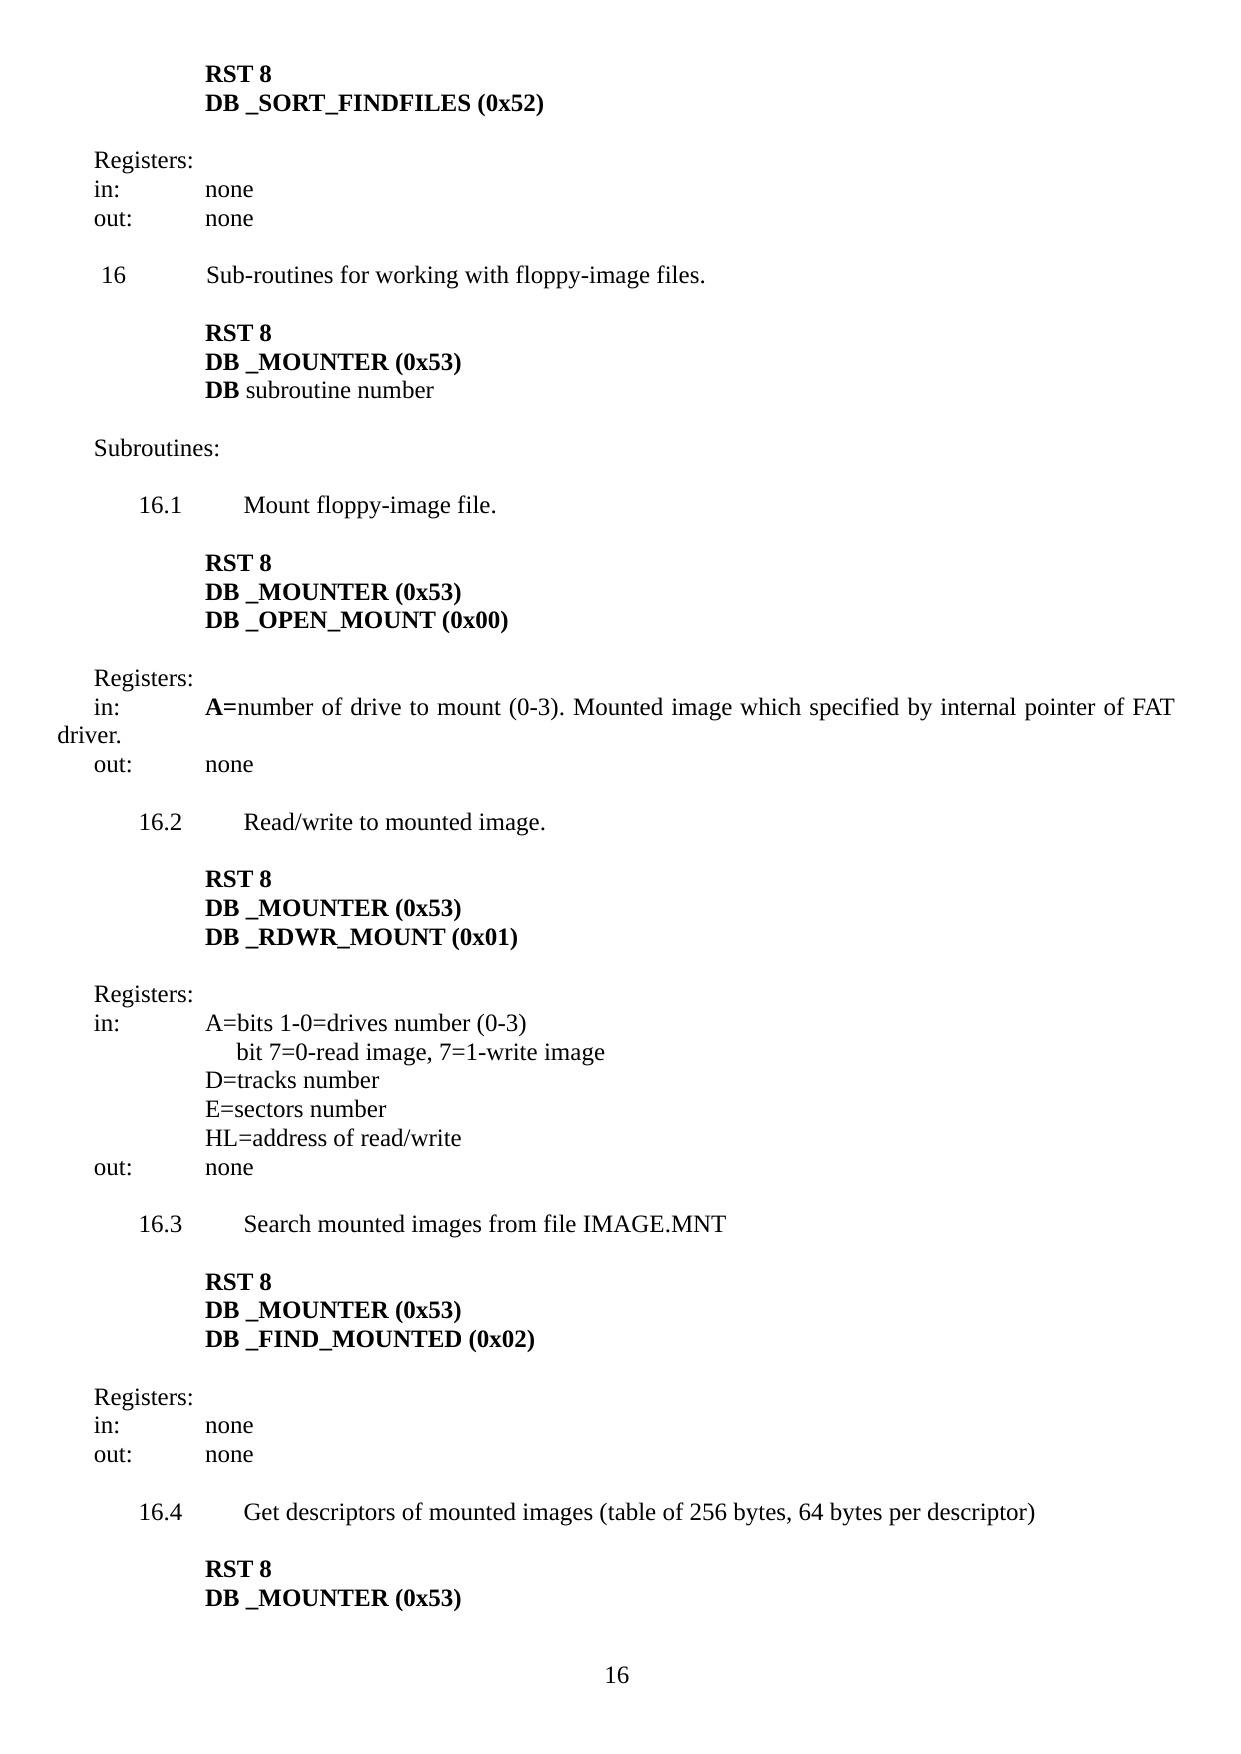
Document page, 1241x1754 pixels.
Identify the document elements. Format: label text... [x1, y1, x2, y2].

text E=sectors number [57, 1094, 1176, 1123]
text DB _FIND_MOUNTED (0x02) [57, 1324, 1176, 1353]
text DB _MOUNTER (0x53) [57, 577, 1176, 606]
text DB _OPEN_MOUNT (0x00) [57, 606, 1176, 634]
list Sub-routines for working with floppy-image files. [94, 261, 1176, 289]
text bit 7=0-read image, 7=1-write image [57, 1037, 1176, 1066]
text RST 8 [57, 1554, 1176, 1583]
text DB _MOUNTER (0x53) [57, 347, 1176, 376]
text RST 8 [57, 59, 1176, 88]
list Search mounted images from file IMAGE.MNT [132, 1209, 1176, 1238]
list Get descriptors of mounted images (table of 256 bytes, 64 bytes per descriptor) [132, 1497, 1176, 1526]
text out: none [57, 749, 1176, 778]
text DB _SORT_FINDFILES (0x52) [57, 88, 1176, 117]
text RST 8 [57, 1267, 1176, 1296]
text Subroutines: [57, 433, 1176, 462]
text in: none [57, 1411, 1176, 1439]
list Mount floppy-image file. [132, 491, 1176, 519]
text Registers: [57, 979, 1176, 1008]
text Registers: [57, 146, 1176, 174]
text RST 8 [57, 548, 1176, 577]
text DB _MOUNTER (0x53) [57, 1296, 1176, 1324]
text HL=address of read/write [57, 1123, 1176, 1152]
text D=tracks number [57, 1066, 1176, 1094]
text Registers: [57, 663, 1176, 692]
text DB subroutine number [57, 376, 1176, 404]
text out: none [57, 203, 1176, 232]
text out: none [57, 1152, 1176, 1181]
text DB _MOUNTER (0x53) [57, 1583, 1176, 1612]
text in: A=bits 1-0=drives number (0-3) [57, 1008, 1176, 1037]
text out: none [57, 1439, 1176, 1468]
text DB _MOUNTER (0x53) [57, 893, 1176, 922]
text in: A=number of drive to mount (0-3). Mounted image which specified by internal pointer of FAT driver. [57, 692, 1176, 749]
text Registers: [57, 1382, 1176, 1411]
text RST 8 [57, 318, 1176, 347]
text RST 8 [57, 864, 1176, 893]
list Read/write to mounted image. [132, 807, 1176, 836]
text DB _RDWR_MOUNT (0x01) [57, 922, 1176, 951]
text in: none [57, 174, 1176, 203]
